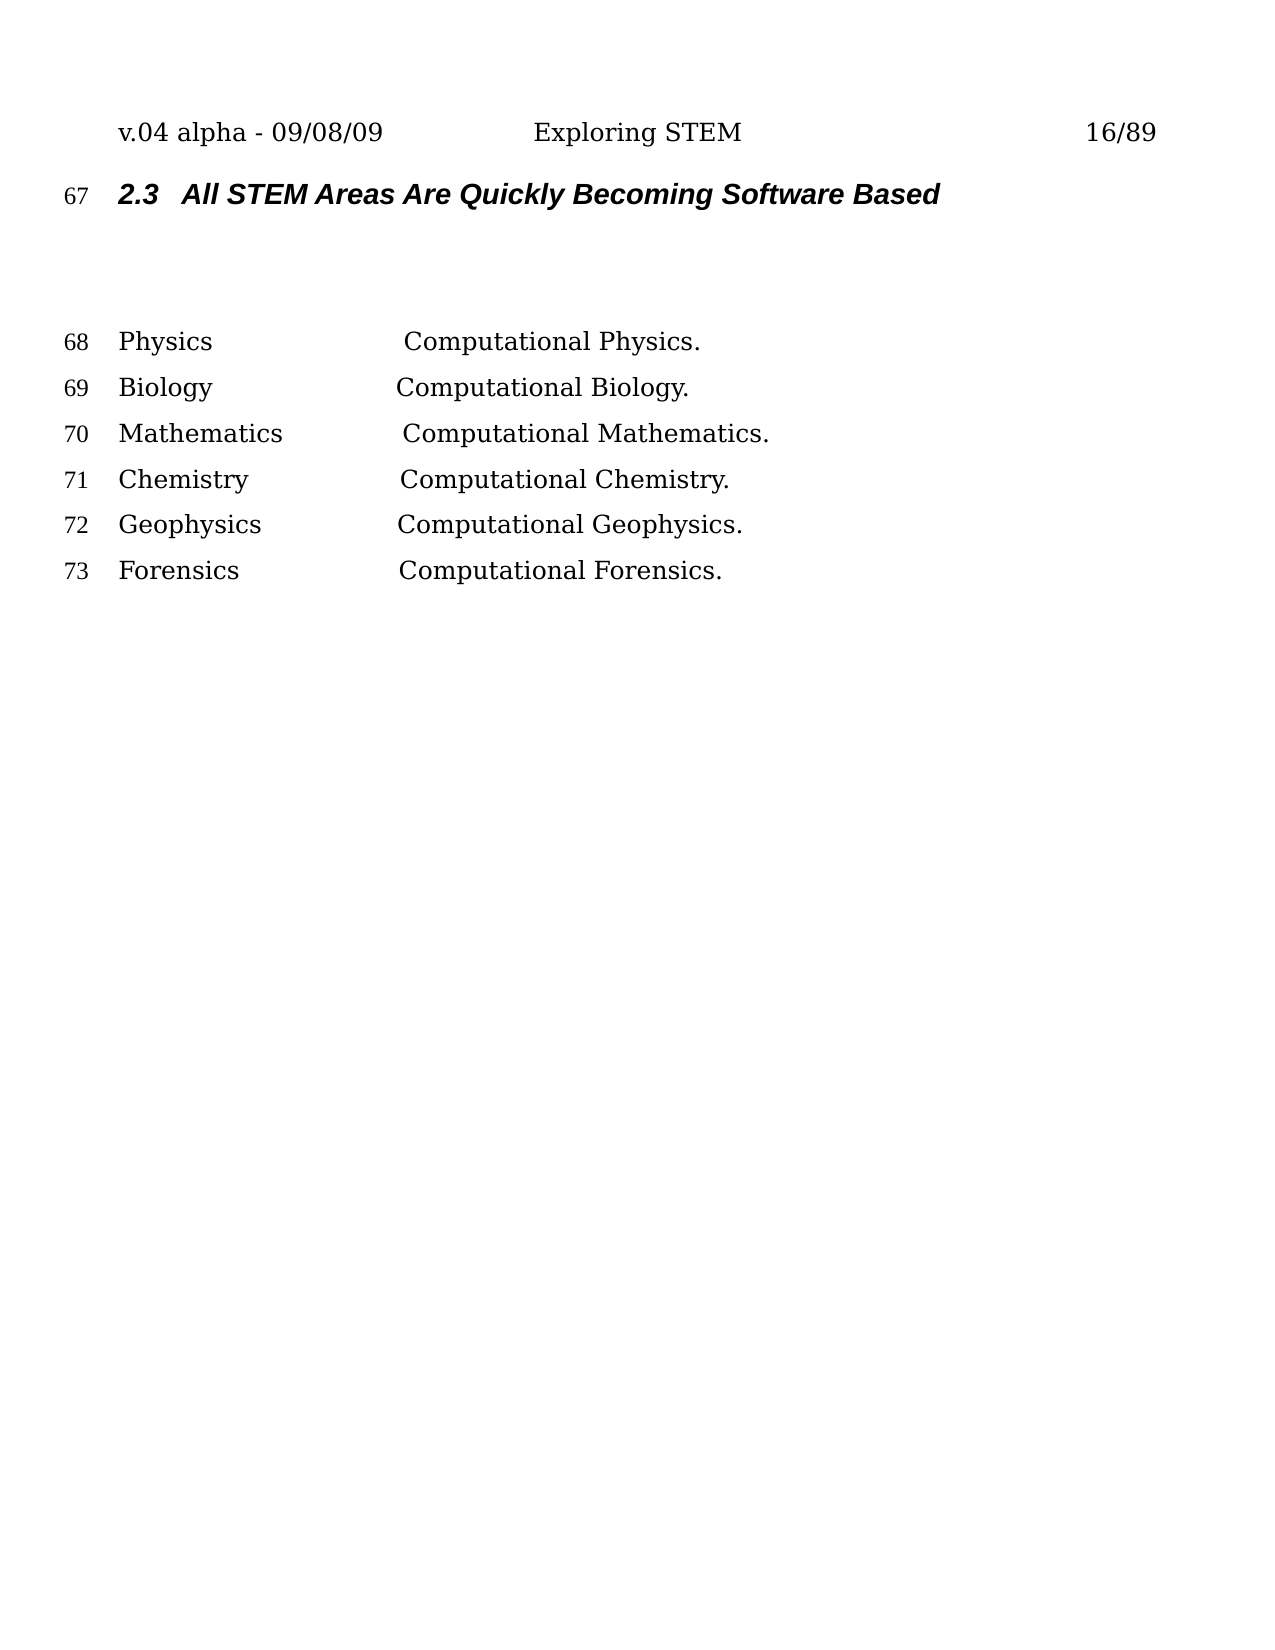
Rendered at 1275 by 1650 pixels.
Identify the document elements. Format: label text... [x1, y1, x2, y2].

text Physics Computational Physics. [118, 327, 1157, 356]
subtitle All STEM Areas Are Quickly Becoming Software Based [118, 177, 1157, 210]
text Mathematics Computational Mathematics. [118, 419, 1157, 448]
text Biology Computational Biology. [118, 373, 1157, 402]
text Geophysics Computational Geophysics. [118, 511, 1157, 540]
text Forensics Computational Forensics. [118, 556, 1157, 586]
text Chemistry Computational Chemistry. [118, 465, 1157, 494]
